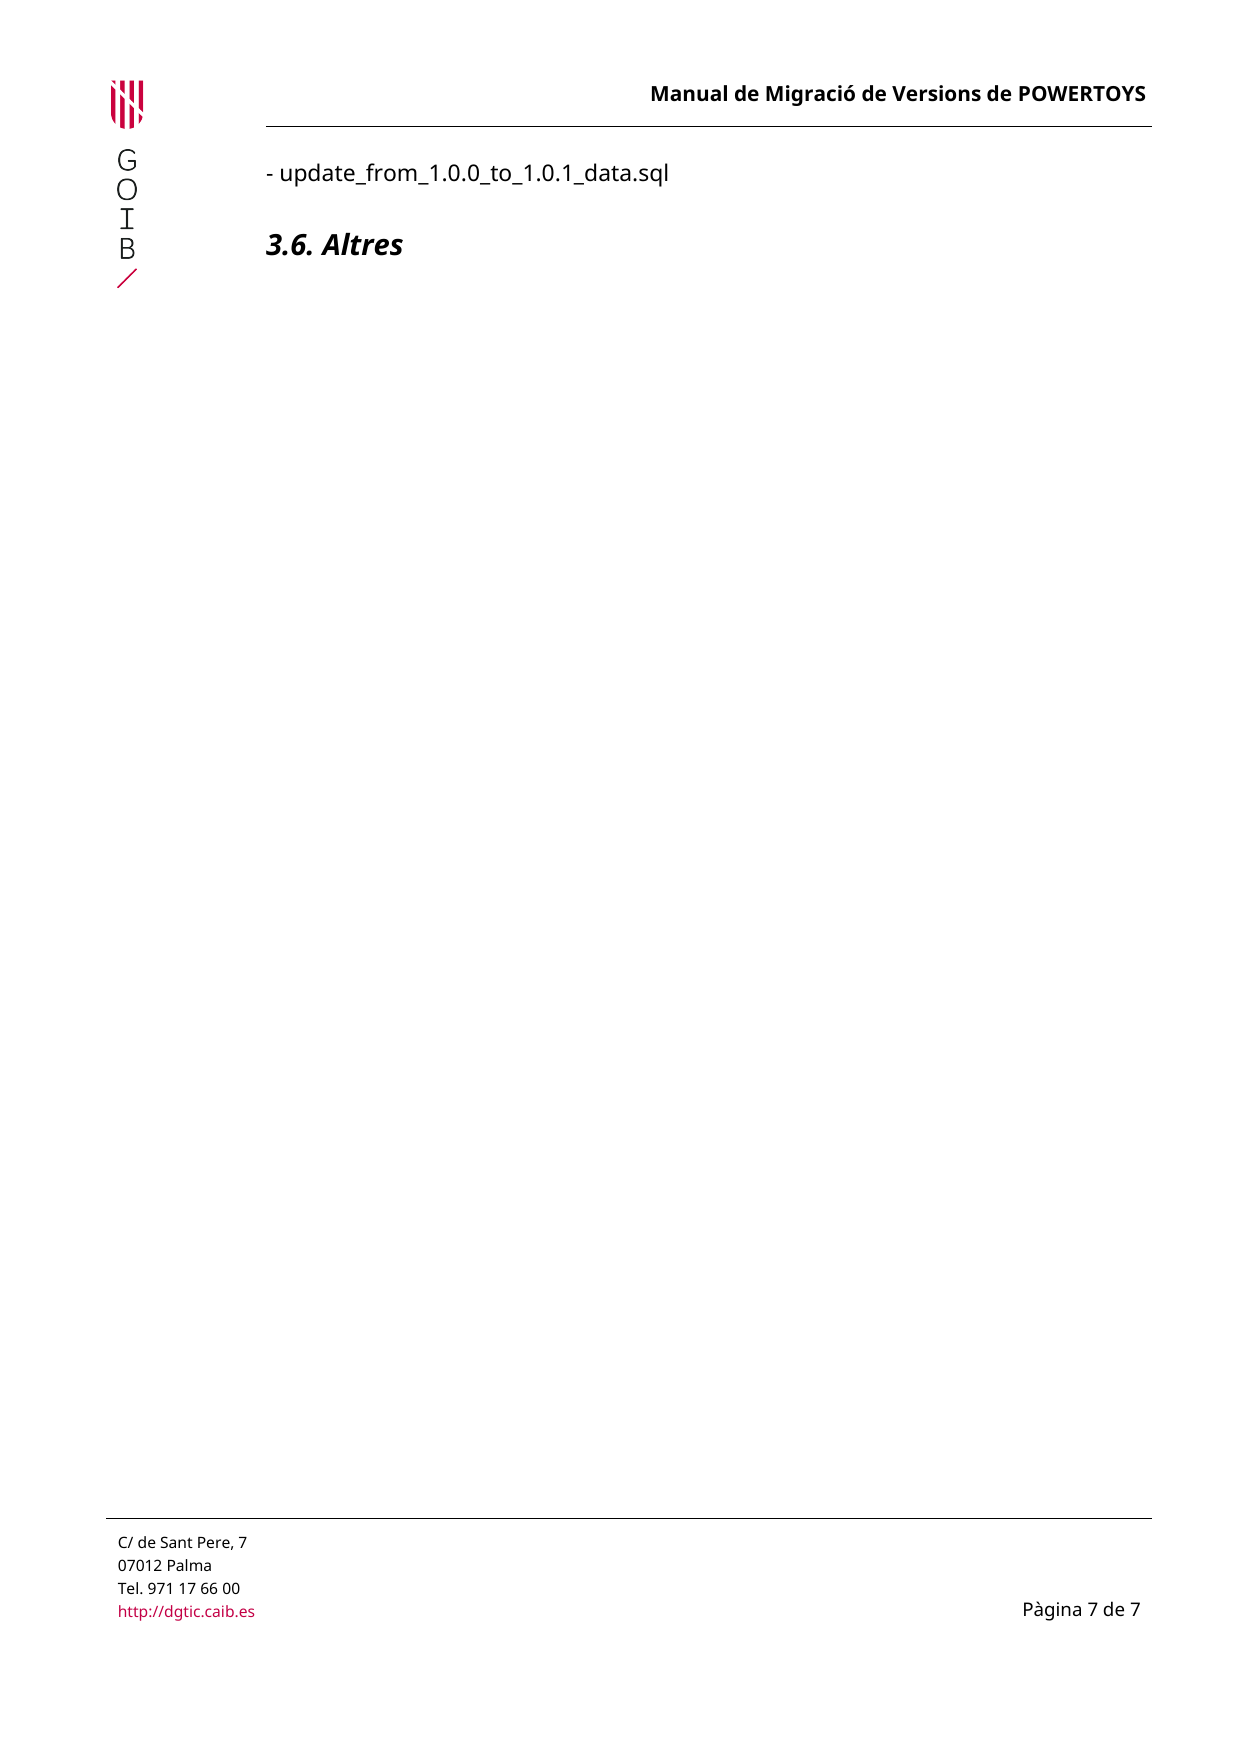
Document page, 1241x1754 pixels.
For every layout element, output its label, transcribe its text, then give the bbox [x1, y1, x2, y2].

picture [82, 57, 172, 319]
subtitle Altres [266, 224, 1152, 264]
text - update_from_1.0.0_to_1.0.1_data.sql [266, 156, 1152, 188]
